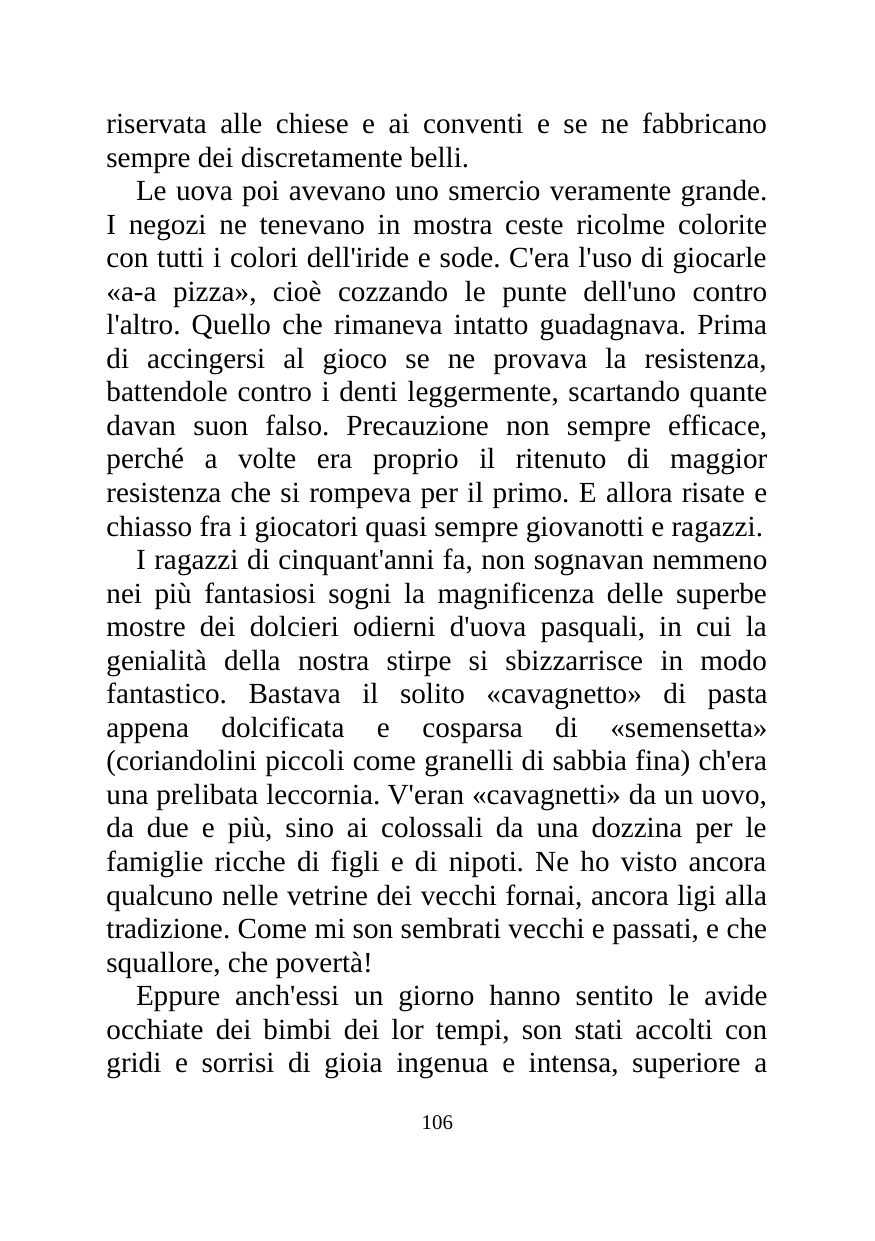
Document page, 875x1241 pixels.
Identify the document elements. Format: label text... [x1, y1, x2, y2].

text riservata alle chiese e ai conventi e se ne fabbricano sempre dei discretamente belli. [106, 106, 768, 173]
text Eppure anch'essi un giorno hanno sentito le avide occhiate dei bimbi dei lor tempi, son stati accolti con gridi e sorrisi di gioia ingenua e intensa, superiore a [106, 978, 768, 1079]
text Le uova poi avevano uno smercio veramente grande. I negozi ne tenevano in mostra ceste ricolme colorite con tutti i colori dell'iride e sode. C'era l'uso di giocarle «a-a pizza», cioè cozzando le punte dell'uno contro l'altro. Quello che rimaneva intatto guadagnava. Prima di accingersi al gioco se ne provava la resistenza, battendole contro i denti leggermente, scartando quante davan suon falso. Precauzione non sempre efficace, perché a volte era proprio il ritenuto di maggior resistenza che si rompeva per il primo. E allora risate e chiasso fra i giocatori quasi sempre giovanotti e ragazzi. [106, 173, 768, 542]
text I ragazzi di cinquant'anni fa, non sognavan nemmeno nei più fantasiosi sogni la magnificenza delle superbe mostre dei dolcieri odierni d'uova pasquali, in cui la genialità della nostra stirpe si sbizzarrisce in modo fantastico. Bastava il solito «cavagnetto» di pasta appena dolcificata e cosparsa di «semensetta» (coriandolini piccoli come granelli di sabbia fina) ch'era una prelibata leccornia. V'eran «cavagnetti» da un uovo, da due e più, sino ai colossali da una dozzina per le famiglie ricche di figli e di nipoti. Ne ho visto ancora qualcuno nelle vetrine dei vecchi fornai, ancora ligi alla tradizione. Come mi son sembrati vecchi e passati, e che squallore, che povertà! [106, 542, 768, 978]
